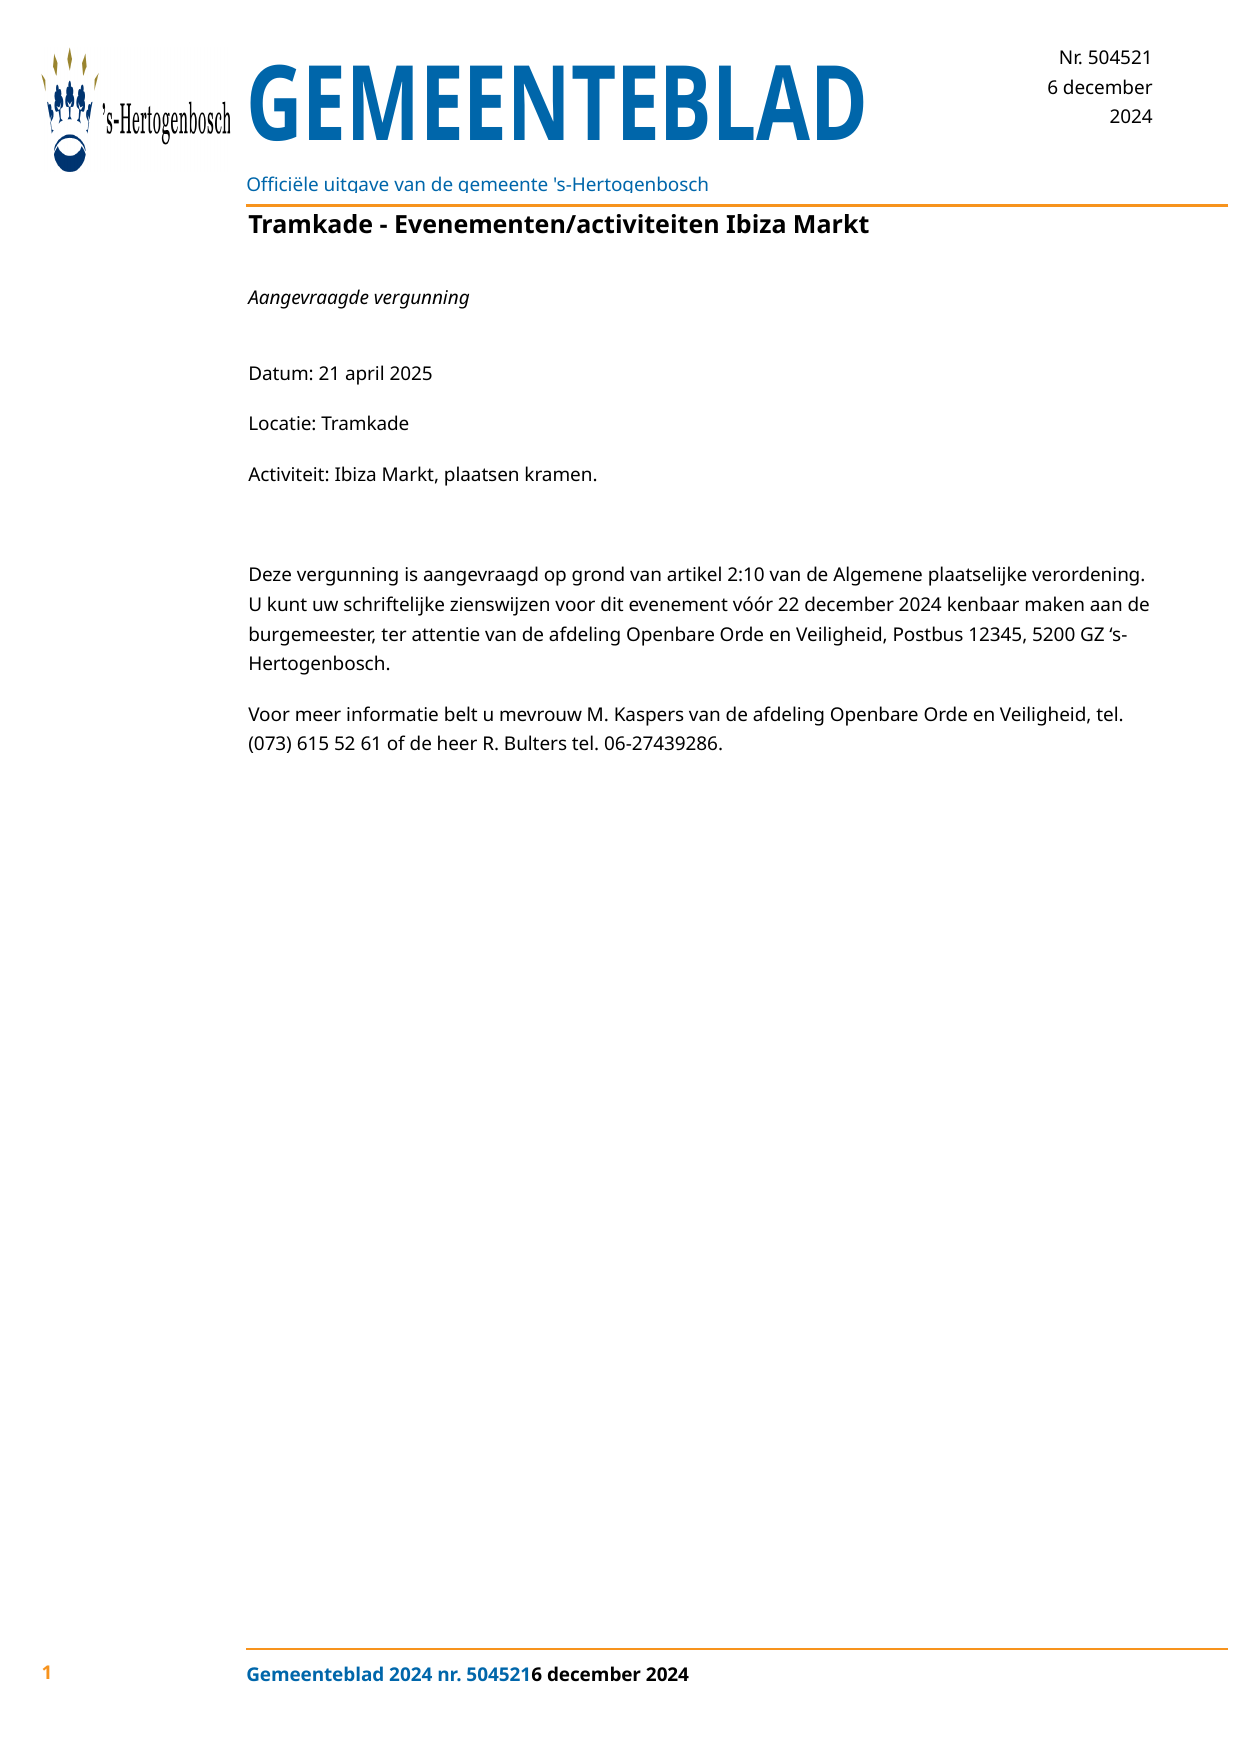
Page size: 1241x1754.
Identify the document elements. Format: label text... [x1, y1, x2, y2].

text Tramkade - Evenementen/activiteiten Ibiza Markt [248, 207, 1152, 241]
picture [41, 47, 231, 172]
text Deze vergunning is aangevraagd op grond van artikel 2:10 van de Algemene plaatselijke verordening. U kunt uw schriftelijke zienswijzen voor dit evenement vóór 22 december 2024 kenbaar maken aan de burgemeester, ter attentie van de afdeling Openbare Orde en Veiligheid, Postbus 12345, 5200 GZ ‘s-Hertogenbosch. [248, 562, 1152, 676]
text Aangevraagde vergunning [248, 284, 1152, 309]
text Datum: 21 april 2025 [248, 360, 1152, 386]
text Locatie: Tramkade [248, 410, 1152, 436]
text Activiteit: Ibiza Markt, plaatsen kramen. [248, 461, 1152, 487]
text Voor meer informatie belt u mevrouw M. Kaspers van de afdeling Openbare Orde en Veiligheid, tel. (073) 615 52 61 of de heer R. Bulters tel. 06-27439286. [248, 701, 1152, 756]
